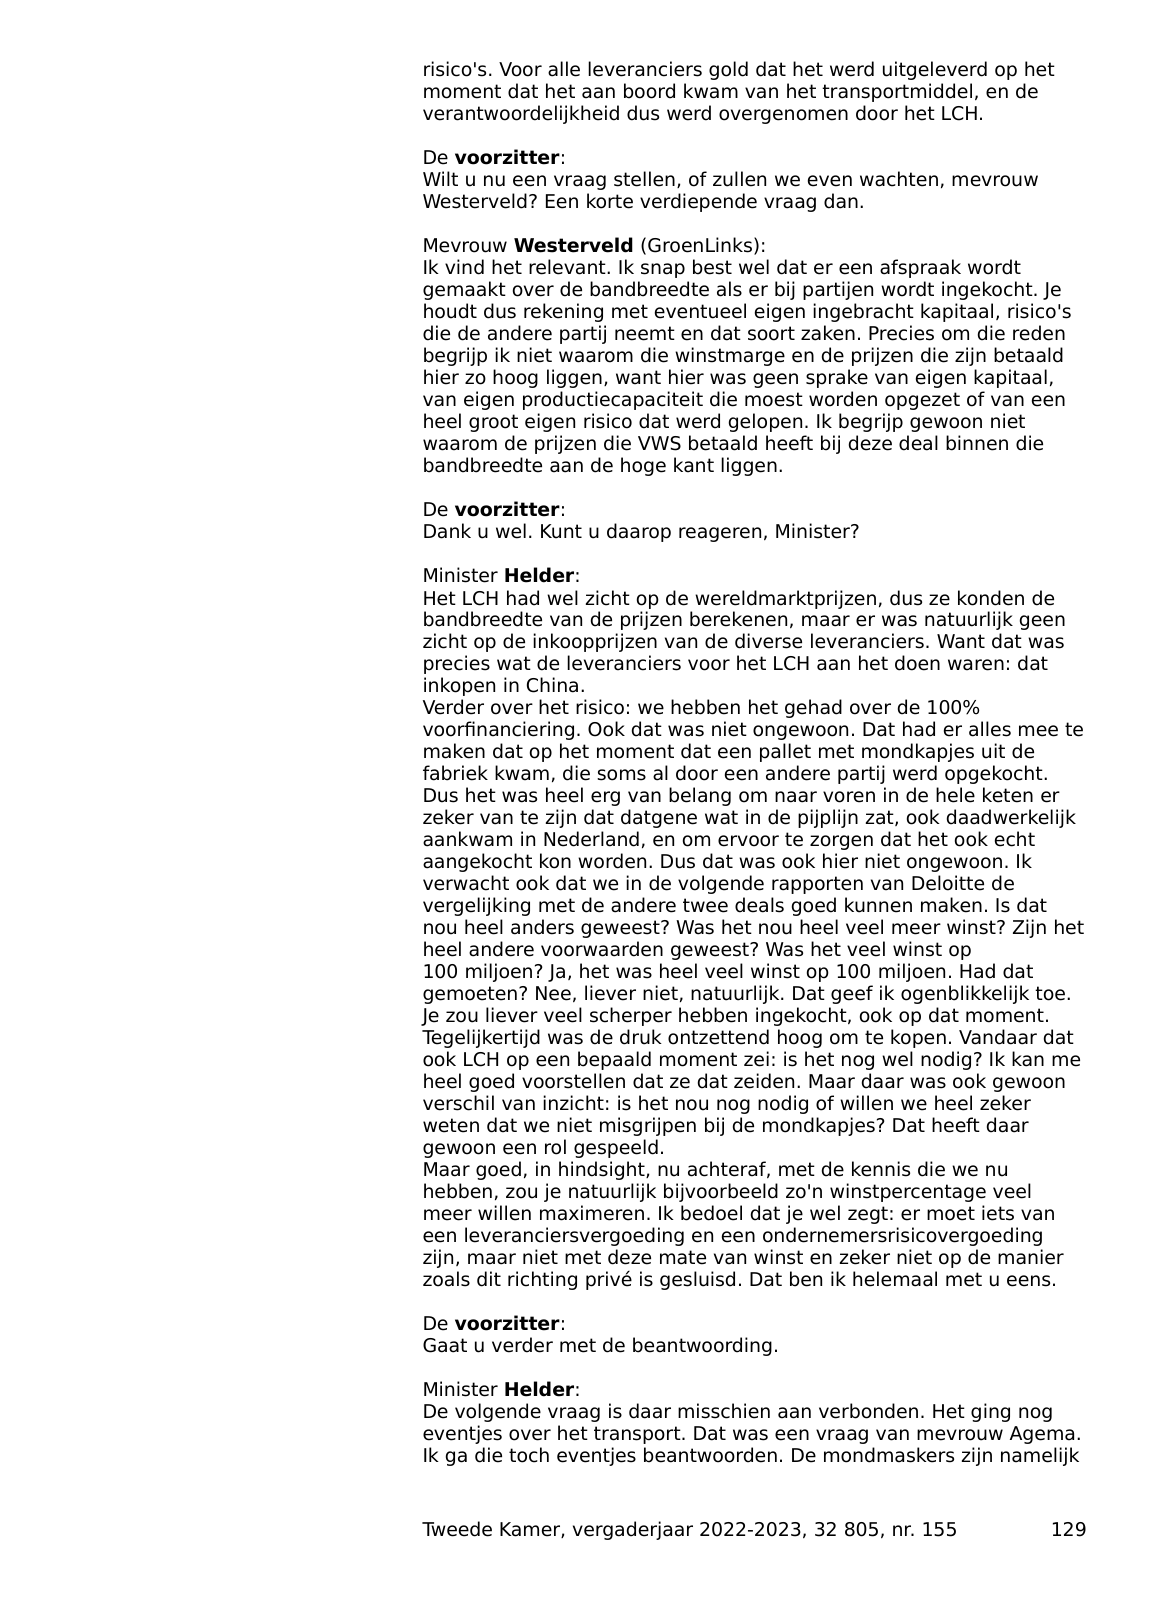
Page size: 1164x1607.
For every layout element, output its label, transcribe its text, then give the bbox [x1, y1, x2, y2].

text Mevrouw Westerveld (GroenLinks): [422, 235, 1087, 257]
text Minister Helder: [422, 565, 1087, 587]
text De voorzitter: [422, 499, 1087, 521]
text Maar goed, in hindsight, nu achteraf, met de kennis die we nu hebben, zou je natuurlijk bijvoorbeeld zo'n winstpercentage veel meer willen maximeren. Ik bedoel dat je wel zegt: er moet iets van een leveranciersvergoeding en een ondernemersrisicovergoeding zijn, maar niet met deze mate van winst en zeker niet op de manier zoals dit richting privé is gesluisd. Dat ben ik helemaal met u eens. [422, 1159, 1087, 1291]
text De voorzitter: [422, 147, 1087, 169]
text Dank u wel. Kunt u daarop reageren, Minister? [422, 521, 1087, 543]
text De volgende vraag is daar misschien aan verbonden. Het ging nog eventjes over het transport. Dat was een vraag van mevrouw Agema. Ik ga die toch eventjes beantwoorden. De mondmaskers zijn namelijk [422, 1401, 1087, 1467]
text Minister Helder: [422, 1379, 1087, 1401]
text De voorzitter: [422, 1313, 1087, 1335]
text Verder over het risico: we hebben het gehad over de 100% voorfinanciering. Ook dat was niet ongewoon. Dat had er alles mee te maken dat op het moment dat een pallet met mondkapjes uit de fabriek kwam, die soms al door een andere partij werd opgekocht. Dus het was heel erg van belang om naar voren in de hele keten er zeker van te zijn dat datgene wat in de pijplijn zat, ook daadwerkelijk aankwam in Nederland, en om ervoor te zorgen dat het ook echt aangekocht kon worden. Dus dat was ook hier niet ongewoon. Ik verwacht ook dat we in de volgende rapporten van Deloitte de vergelijking met de andere twee deals goed kunnen maken. Is dat nou heel anders geweest? Was het nou heel veel meer winst? Zijn het heel andere voorwaarden geweest? Was het veel winst op 100 miljoen? Ja, het was heel veel winst op 100 miljoen. Had dat gemoeten? Nee, liever niet, natuurlijk. Dat geef ik ogenblikkelijk toe. Je zou liever veel scherper hebben ingekocht, ook op dat moment. [422, 697, 1087, 1027]
text Ik vind het relevant. Ik snap best wel dat er een afspraak wordt gemaakt over de bandbreedte als er bij partijen wordt ingekocht. Je houdt dus rekening met eventueel eigen ingebracht kapitaal, risico's die de andere partij neemt en dat soort zaken. Precies om die reden begrijp ik niet waarom die winstmarge en de prijzen die zijn betaald hier zo hoog liggen, want hier was geen sprake van eigen kapitaal, van eigen productiecapaciteit die moest worden opgezet of van een heel groot eigen risico dat werd gelopen. Ik begrijp gewoon niet waarom de prijzen die VWS betaald heeft bij deze deal binnen die bandbreedte aan de hoge kant liggen. [422, 257, 1087, 477]
text Het LCH had wel zicht op de wereldmarktprijzen, dus ze konden de bandbreedte van de prijzen berekenen, maar er was natuurlijk geen zicht op de inkoopprijzen van de diverse leveranciers. Want dat was precies wat de leveranciers voor het LCH aan het doen waren: dat inkopen in China. [422, 587, 1087, 697]
text Wilt u nu een vraag stellen, of zullen we even wachten, mevrouw Westerveld? Een korte verdiepende vraag dan. [422, 169, 1087, 213]
text Tegelijkertijd was de druk ontzettend hoog om te kopen. Vandaar dat ook LCH op een bepaald moment zei: is het nog wel nodig? Ik kan me heel goed voorstellen dat ze dat zeiden. Maar daar was ook gewoon verschil van inzicht: is het nou nog nodig of willen we heel zeker weten dat we niet misgrijpen bij de mondkapjes? Dat heeft daar gewoon een rol gespeeld. [422, 1027, 1087, 1159]
text Gaat u verder met de beantwoording. [422, 1335, 1087, 1357]
text risico's. Voor alle leveranciers gold dat het werd uitgeleverd op het moment dat het aan boord kwam van het transportmiddel, en de verantwoordelijkheid dus werd overgenomen door het LCH. [422, 59, 1087, 125]
